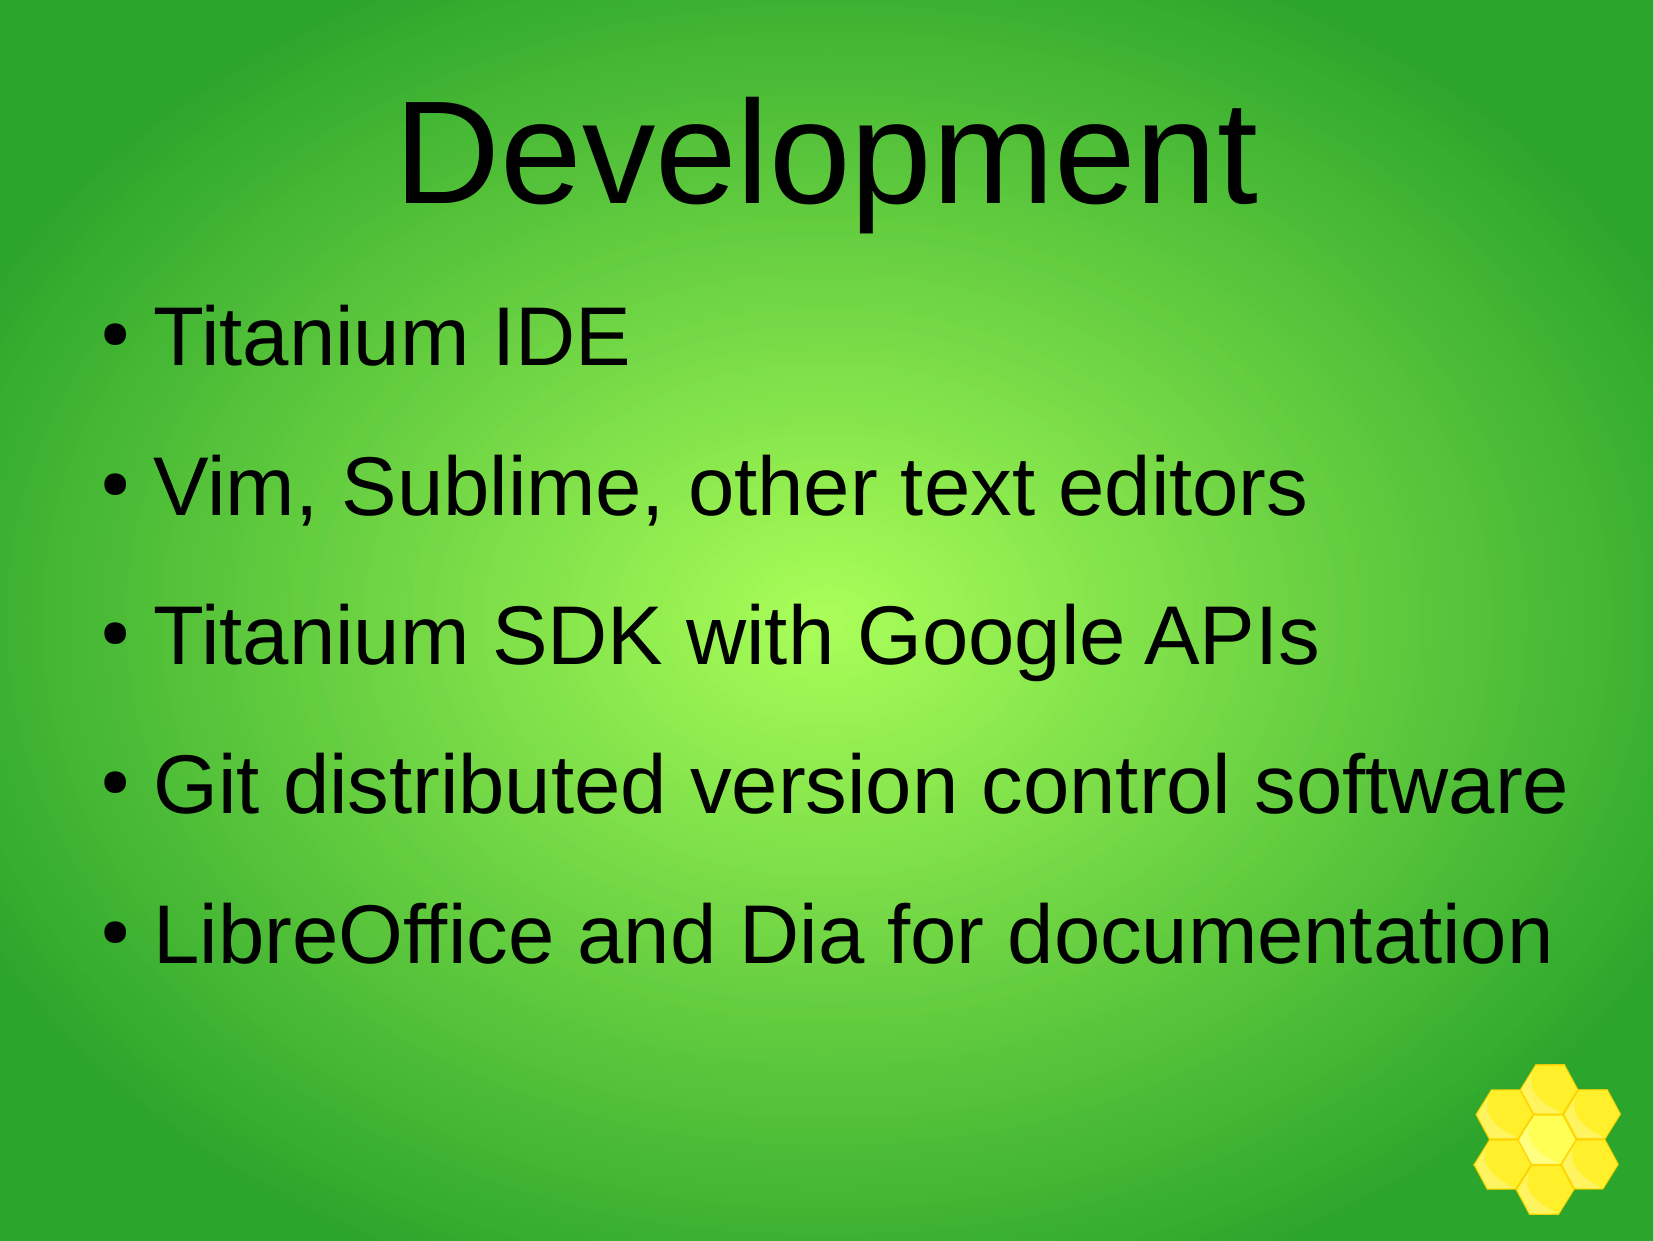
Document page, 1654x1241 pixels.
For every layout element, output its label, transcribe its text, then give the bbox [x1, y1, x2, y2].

title Development [82, 49, 1571, 257]
picture [0, 0, 1654, 1241]
list Titanium IDE Vim, Sublime, other text editors Titanium SDK with Google APIs Git distributed version control software LibreOffice and Dia for documentation [82, 290, 1571, 1010]
